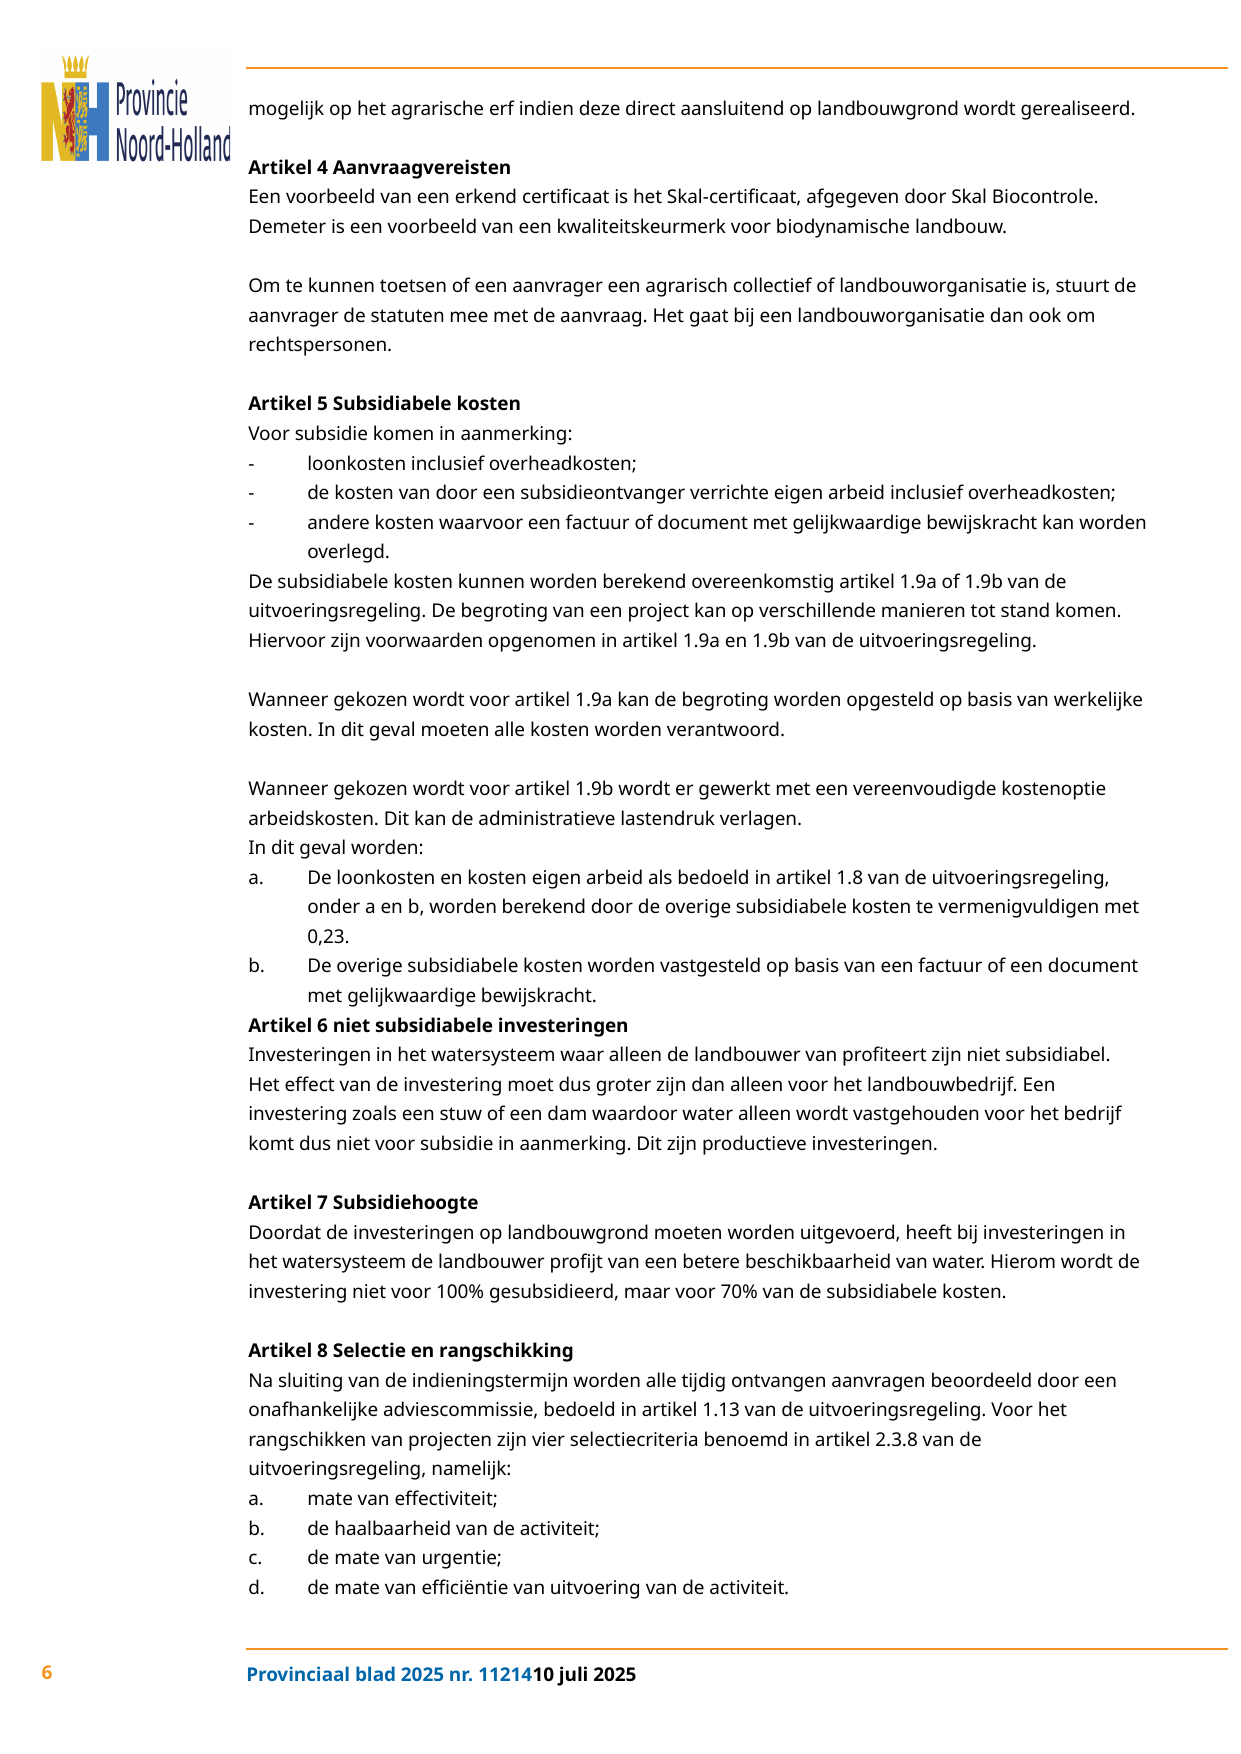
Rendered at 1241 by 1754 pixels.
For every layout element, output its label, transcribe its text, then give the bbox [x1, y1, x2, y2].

text Artikel 7 Subsidiehoogte [248, 1189, 1152, 1215]
list De overige subsidiabele kosten worden vastgesteld op basis van een factuur of een document met gelijkwaardige bewijskracht. [248, 953, 1152, 1008]
text De subsidiabele kosten kunnen worden berekend overeenkomstig artikel 1.9a of 1.9b van de uitvoeringsregeling. De begroting van een project kan op verschillende manieren tot stand komen. Hiervoor zijn voorwaarden opgenomen in artikel 1.9a en 1.9b van de uitvoeringsregeling. [248, 568, 1152, 653]
text Artikel 6 niet subsidiabele investeringen [248, 1012, 1152, 1038]
text Om te kunnen toetsen of een aanvrager een agrarisch collectief of landbouworganisatie is, stuurt de aanvrager de statuten mee met de aanvraag. Het gaat bij een landbouworganisatie dan ook om rechtspersonen. [248, 272, 1152, 357]
text Doordat de investeringen op landbouwgrond moeten worden uitgevoerd, heeft bij investeringen in het watersysteem de landbouwer profijt van een betere beschikbaarheid van water. Hierom wordt de investering niet voor 100% gesubsidieerd, maar voor 70% van de subsidiabele kosten. [248, 1219, 1152, 1304]
list De loonkosten en kosten eigen arbeid als bedoeld in artikel 1.8 van de uitvoeringsregeling, onder a en b, worden berekend door de overige subsidiabele kosten te vermenigvuldigen met 0,23. [248, 864, 1152, 949]
text Wanneer gekozen wordt voor artikel 1.9a kan de begroting worden opgesteld op basis van werkelijke kosten. In dit geval moeten alle kosten worden verantwoord. [248, 686, 1152, 742]
list andere kosten waarvoor een factuur of document met gelijkwaardige bewijskracht kan worden overlegd. [248, 509, 1152, 564]
text Artikel 4 Aanvraagvereisten [248, 154, 1152, 180]
text mogelijk op het agrarische erf indien deze direct aansluitend op landbouwgrond wordt gerealiseerd. [248, 95, 1152, 121]
list loonkosten inclusief overheadkosten; [248, 450, 1152, 476]
list mate van effectiviteit; [248, 1485, 1152, 1511]
text Investeringen in het watersysteem waar alleen de landbouwer van profiteert zijn niet subsidiabel. [248, 1041, 1152, 1067]
text Het effect van de investering moet dus groter zijn dan alleen voor het landbouwbedrijf. Een investering zoals een stuw of een dam waardoor water alleen wordt vastgehouden voor het bedrijf komt dus niet voor subsidie in aanmerking. Dit zijn productieve investeringen. [248, 1071, 1152, 1156]
list de kosten van door een subsidieontvanger verrichte eigen arbeid inclusief overheadkosten; [248, 479, 1152, 505]
text In dit geval worden: [248, 834, 1152, 860]
text Na sluiting van de indieningstermijn worden alle tijdig ontvangen aanvragen beoordeeld door een onafhankelijke adviescommissie, bedoeld in artikel 1.13 van de uitvoeringsregeling. Voor het rangschikken van projecten zijn vier selectiecriteria benoemd in artikel 2.3.8 van de uitvoeringsregeling, namelijk: [248, 1367, 1152, 1481]
list de haalbaarheid van de activiteit; [248, 1515, 1152, 1541]
list de mate van urgentie; [248, 1544, 1152, 1570]
text Wanneer gekozen wordt voor artikel 1.9b wordt er gewerkt met een vereenvoudigde kostenoptie arbeidskosten. Dit kan de administratieve lastendruk verlagen. [248, 775, 1152, 831]
picture [41, 47, 231, 172]
text Voor subsidie komen in aanmerking: [248, 420, 1152, 446]
list de mate van efficiëntie van uitvoering van de activiteit. [248, 1574, 1152, 1600]
text Artikel 5 Subsidiabele kosten [248, 391, 1152, 416]
text Artikel 8 Selectie en rangschikking [248, 1337, 1152, 1363]
text Een voorbeeld van een erkend certificaat is het Skal-certificaat, afgegeven door Skal Biocontrole. Demeter is een voorbeeld van een kwaliteitskeurmerk voor biodynamische landbouw. [248, 183, 1152, 239]
